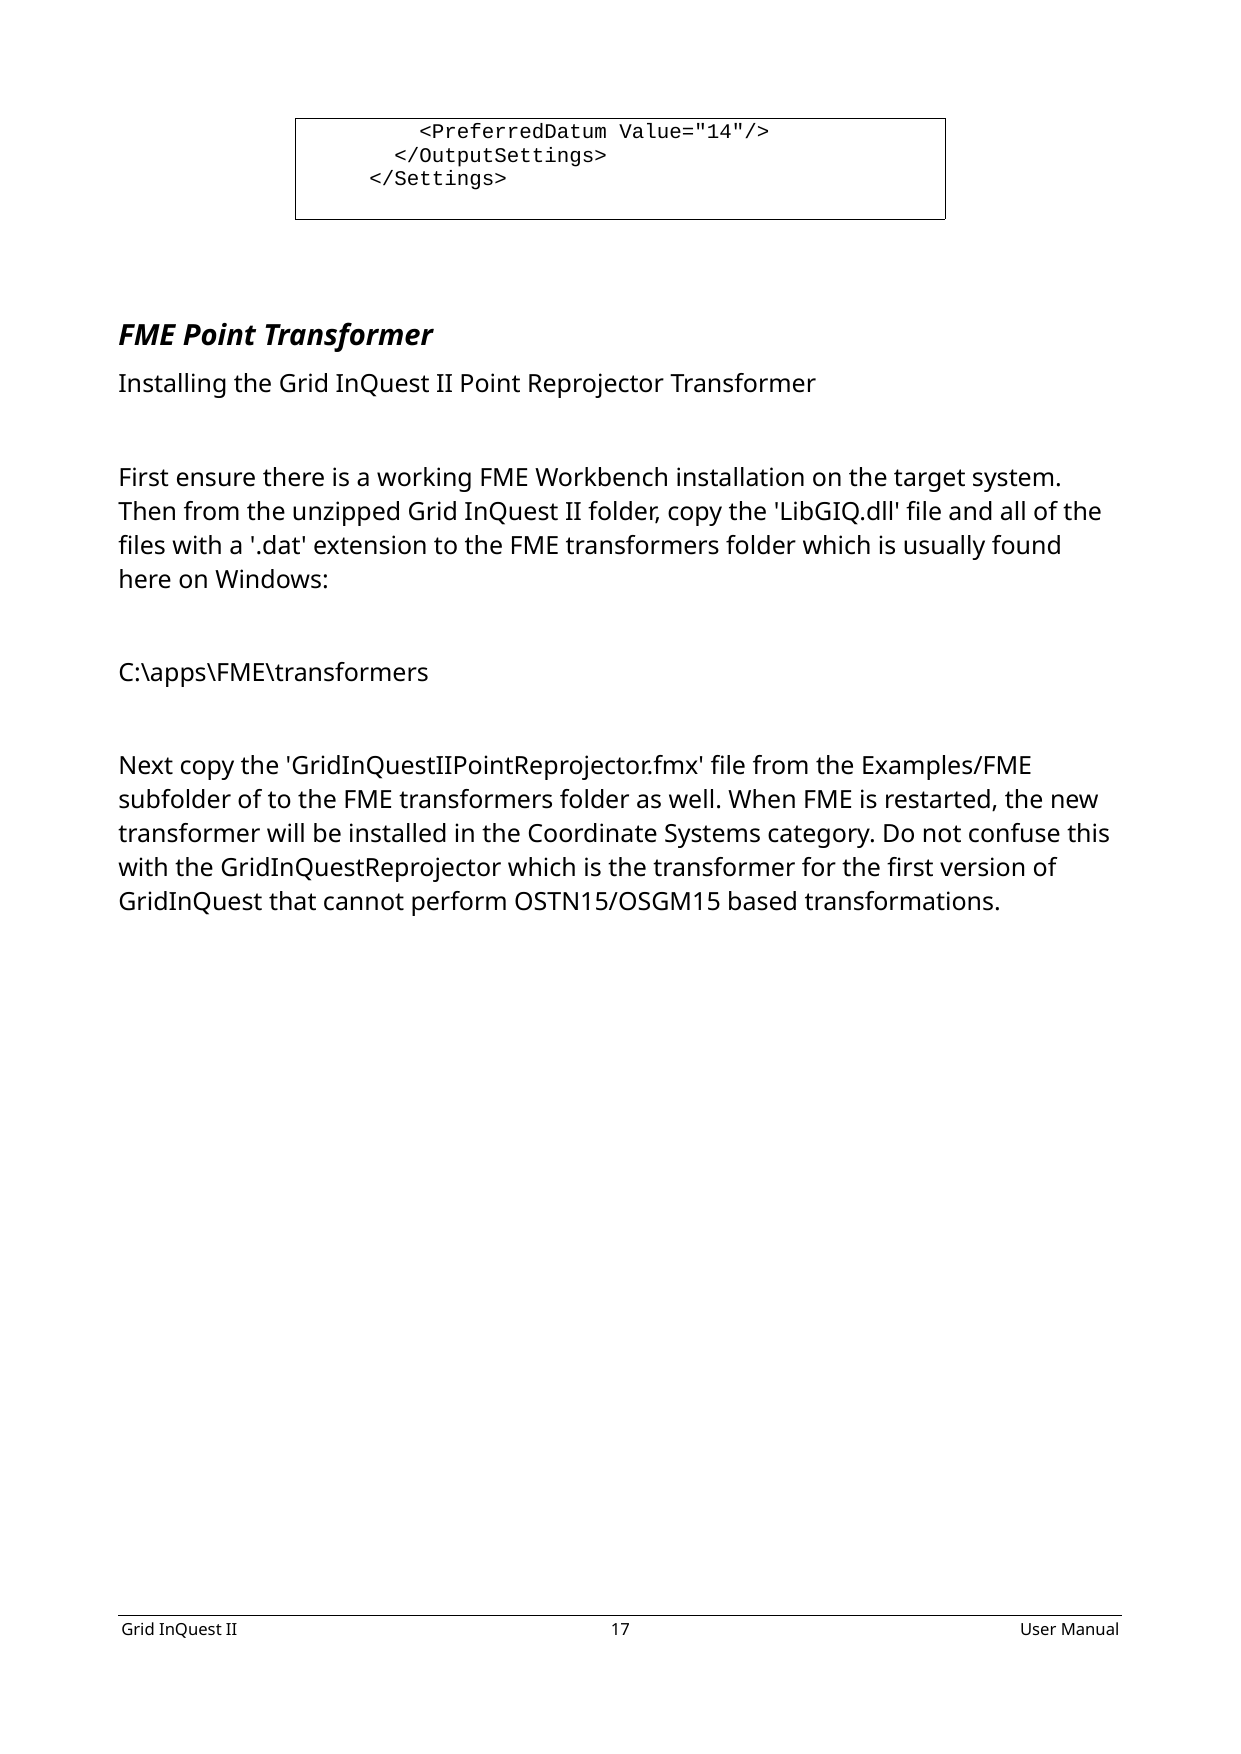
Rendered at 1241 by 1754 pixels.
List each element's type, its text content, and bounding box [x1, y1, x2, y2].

text </OutputSettings> [296, 142, 945, 165]
text C:\apps\FME\transformers [118, 654, 1122, 689]
text </Settings> [296, 165, 945, 192]
subtitle FME Point Transformer [118, 314, 1122, 354]
text First ensure there is a working FME Workbench installation on the target system. Then from the unzipped Grid InQuest II folder, copy the 'LibGIQ.dll' file and all of the files with a '.dat' extension to the FME transformers folder which is usually found here on Windows: [118, 459, 1122, 596]
text Next copy the 'GridInQuestIIPointReprojector.fmx' file from the Examples/FME subfolder of to the FME transformers folder as well. When FME is restarted, the new transformer will be installed in the Coordinate Systems category. Do not confuse this with the GridInQuestReprojector which is the transformer for the first version of GridInQuest that cannot perform OSTN15/OSGM15 based transformations. [118, 748, 1122, 918]
text Installing the Grid InQuest II Point Reprojector Transformer [118, 366, 1122, 400]
text <PreferredDatum Value="14"/> [296, 119, 945, 142]
